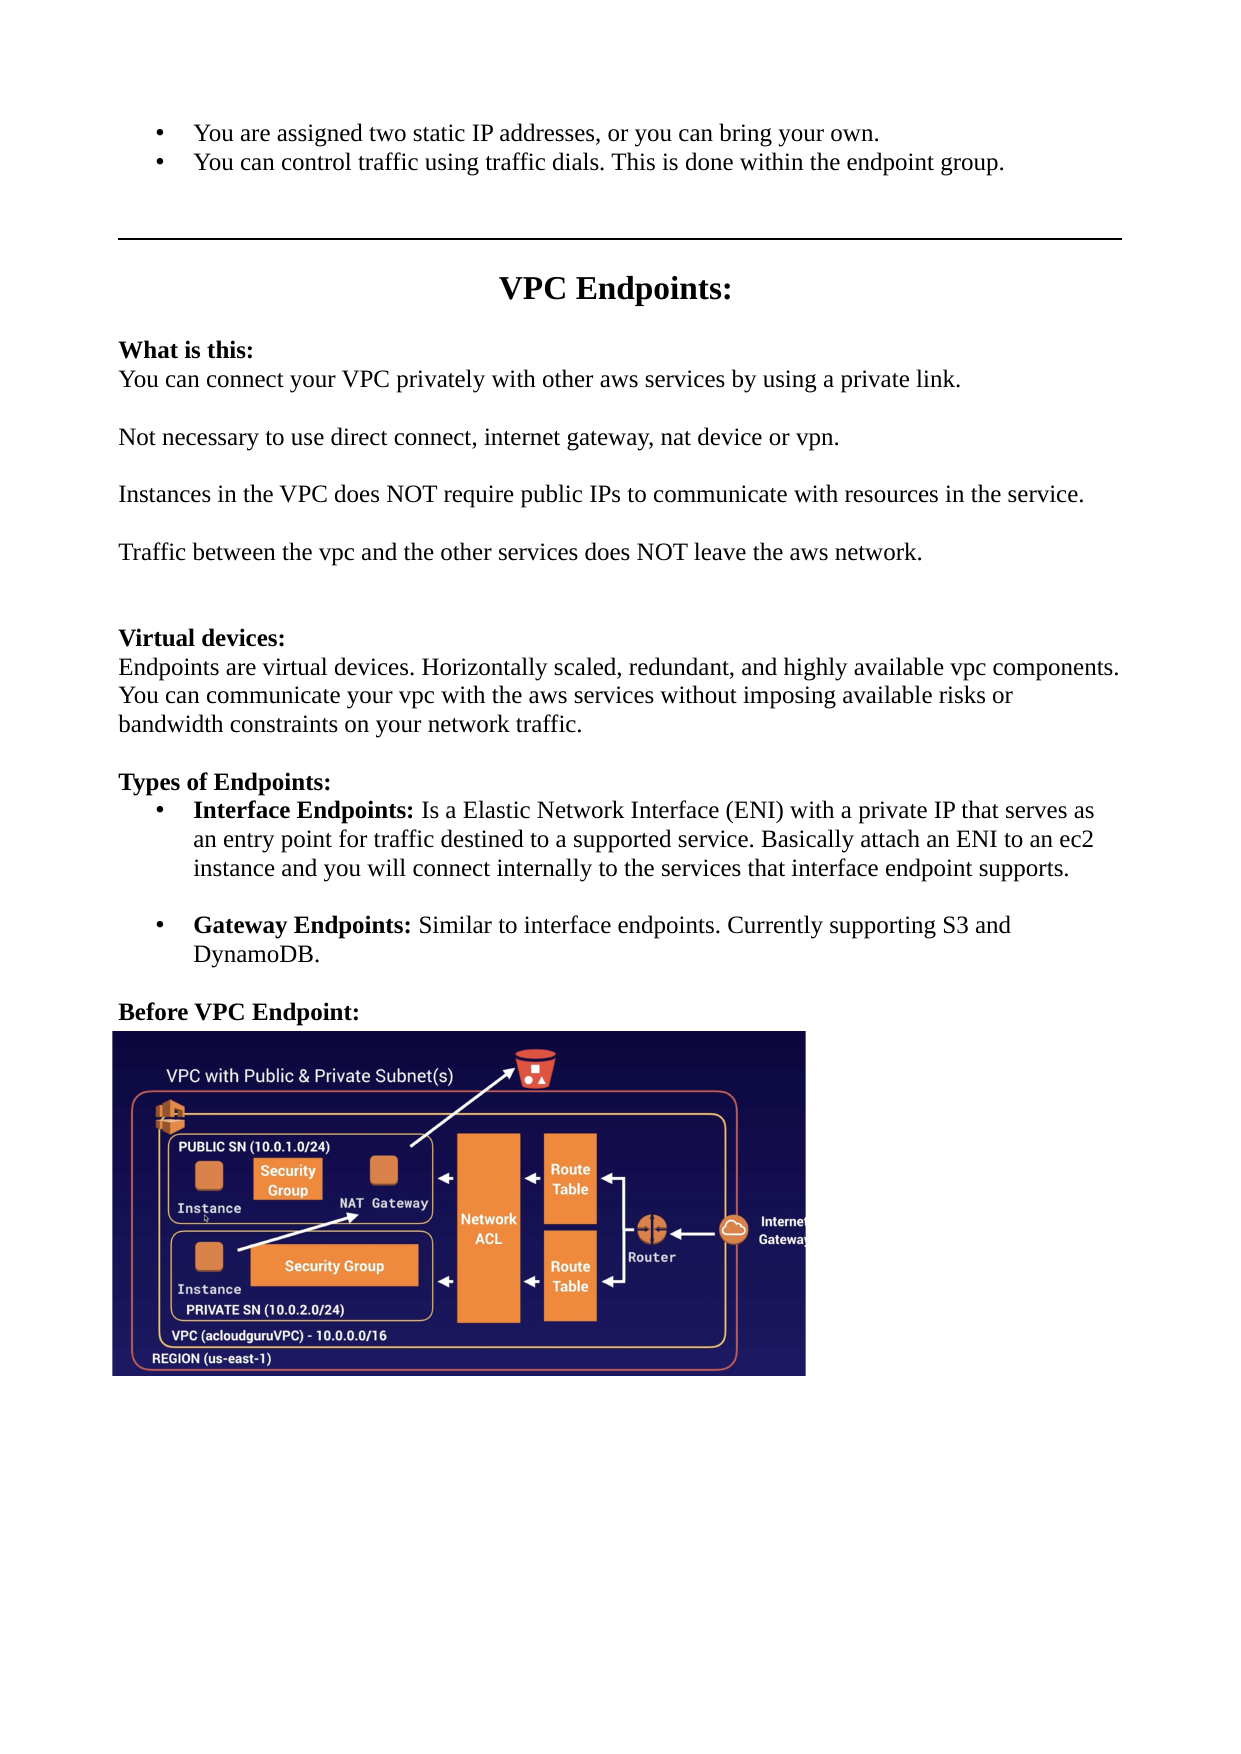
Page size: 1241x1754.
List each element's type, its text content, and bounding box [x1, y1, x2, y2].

text You can connect your VPC privately with other aws services by using a private link. [118, 364, 1122, 393]
list You can control traffic using traffic dials. This is done within the endpoint group. [156, 147, 1122, 176]
text Virtual devices: [118, 623, 1122, 652]
picture [112, 1031, 806, 1376]
text Not necessary to use direct connect, internet gateway, nat device or vpn. [118, 422, 1122, 451]
text Endpoints are virtual devices. Horizontally scaled, redundant, and highly available vpc components. [118, 652, 1122, 681]
text Instances in the VPC does NOT require public IPs to communicate with resources in the service. [118, 479, 1122, 508]
text Traffic between the vpc and the other services does NOT leave the aws network. [118, 537, 1122, 566]
list You are assigned two static IP addresses, or you can bring your own. [156, 118, 1122, 147]
text Before VPC Endpoint: [118, 997, 1122, 1026]
text Types of Endpoints: [118, 767, 1122, 796]
text What is this: [118, 336, 1122, 364]
text VPC Endpoints: [118, 268, 1122, 307]
list Gateway Endpoints: Similar to interface endpoints. Currently supporting S3 and DynamoDB. [156, 911, 1122, 968]
list Interface Endpoints: Is a Elastic Network Interface (ENI) with a private IP that serves as an entry point for traffic destined to a supported service. Basically attach an ENI to an ec2 instance and you will connect internally to the services that interface endpoint supports. [156, 796, 1122, 882]
text You can communicate your vpc with the aws services without imposing available risks or bandwidth constraints on your network traffic. [118, 681, 1122, 738]
